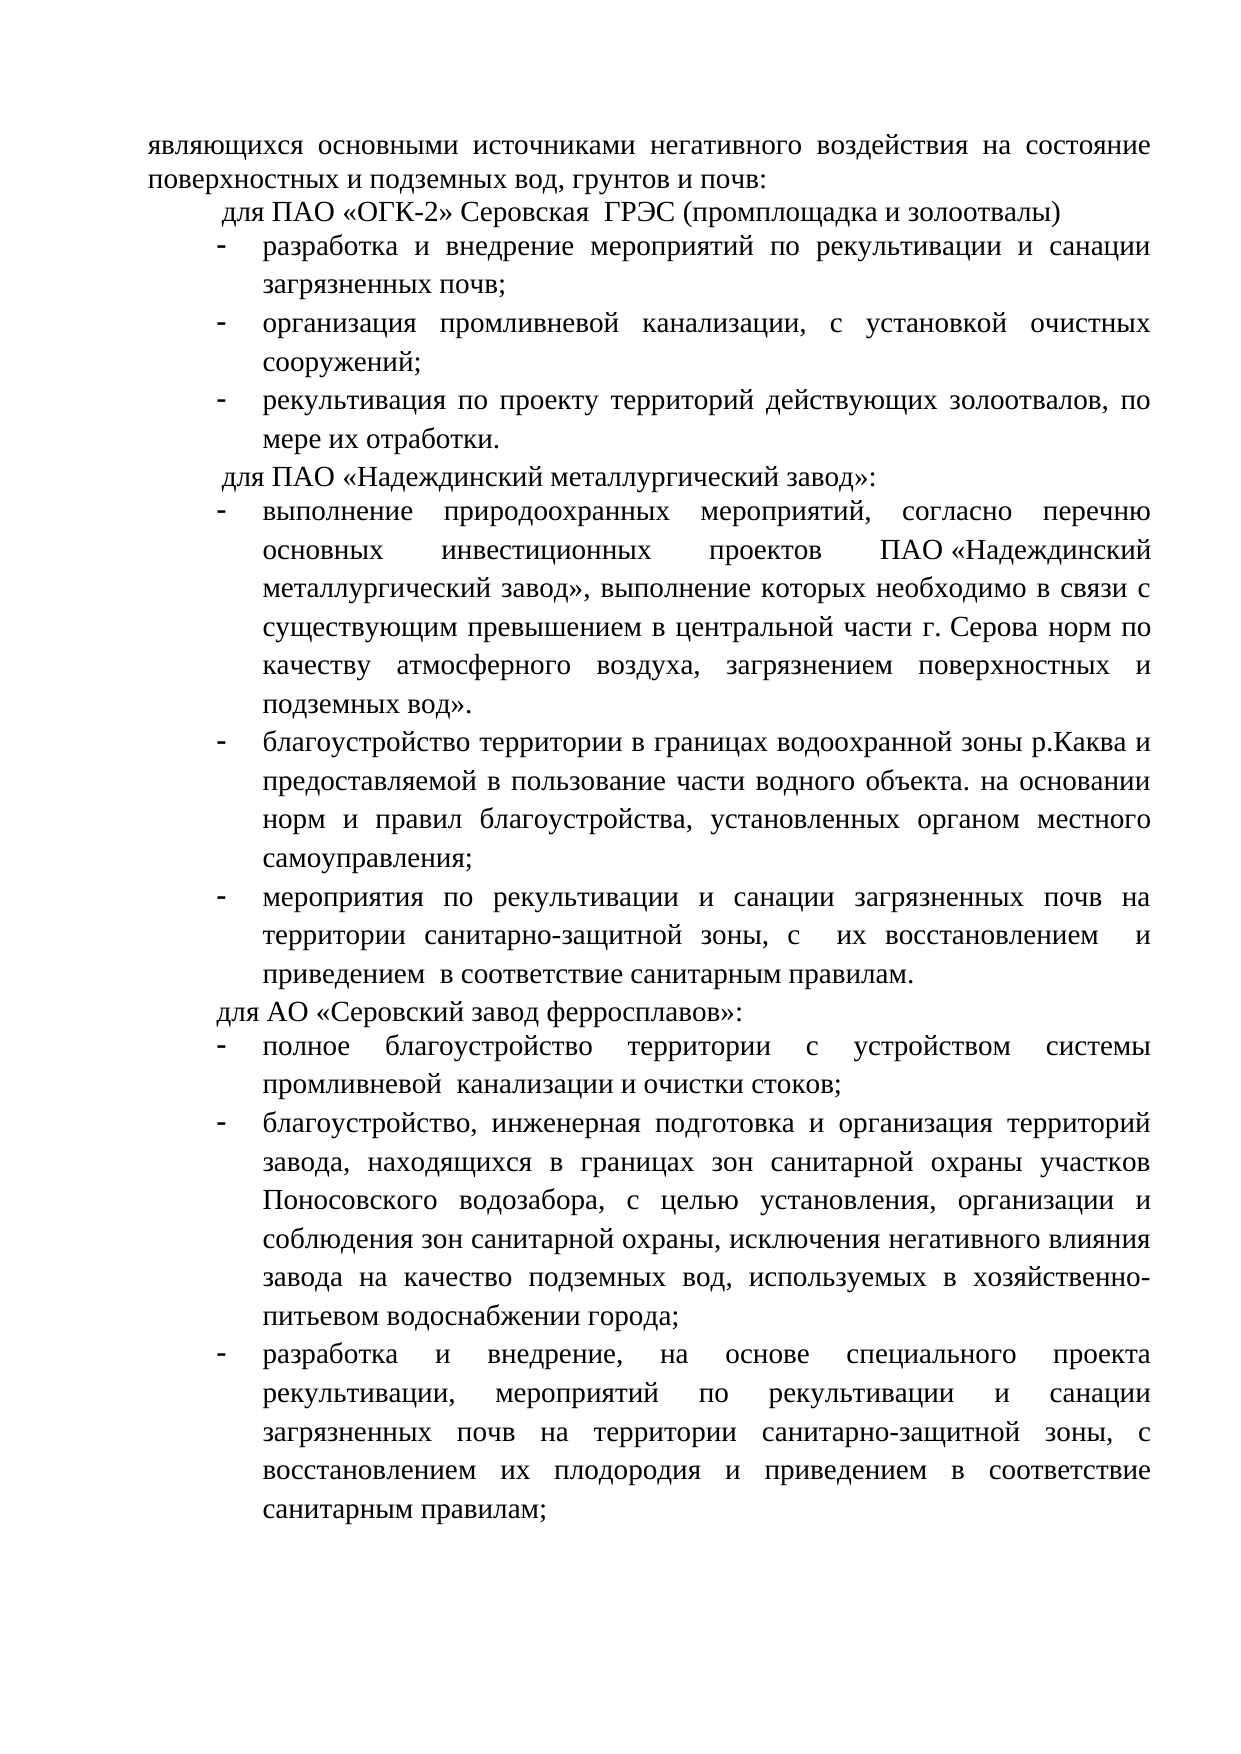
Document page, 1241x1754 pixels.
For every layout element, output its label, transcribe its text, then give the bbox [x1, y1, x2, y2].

list организация промливневой канализации, с установкой очистных сооружений; [216, 305, 1152, 377]
list рекультивация по проекту территорий действующих золоотвалов, по мере их отработки. [216, 382, 1152, 454]
text для ПАО «ОГК-2» Серовская ГРЭС (промплощадка и золоотвалы) [148, 194, 1152, 228]
list мероприятия по рекультивации и санации загрязненных почв на территории санитарно-защитной зоны, с их восстановлением и приведением в соответствие санитарным правилам. [216, 879, 1152, 989]
list благоустройство территории в границах водоохранной зоны р.Каква и предоставляемой в пользование части водного объекта. на основании норм и правил благоустройства, установленных органом местного самоуправления; [216, 724, 1152, 874]
text для АО «Серовский завод ферросплавов»: [148, 994, 1152, 1028]
list полное благоустройство территории с устройством системы промливневой канализации и очистки стоков; [216, 1028, 1152, 1100]
text для ПАО «Надеждинский металлургический завод»: [148, 459, 1152, 493]
list разработка и внедрение мероприятий по рекультивации и санации загрязненных почв; [216, 228, 1152, 300]
list разработка и внедрение, на основе специального проекта рекультивации, мероприятий по рекультивации и санации загрязненных почв на территории санитарно-защитной зоны, с восстановлением их плодородия и приведением в соответствие санитарным правилам; [216, 1337, 1152, 1524]
list выполнение природоохранных мероприятий, согласно перечню основных инвестиционных проектов ПАО «Надеждинский металлургический завод», выполнение которых необходимо в связи с существующим превышением в центральной части г. Серова норм по качеству атмосферного воздуха, загрязнением поверхностных и подземных вод». [216, 493, 1152, 719]
list благоустройство, инженерная подготовка и организация территорий завода, находящихся в границах зон санитарной охраны участков Поносовского водозабора, с целью установления, организации и соблюдения зон санитарной охраны, исключения негативного влияния завода на качество подземных вод, используемых в хозяйственно-питьевом водоснабжении города; [216, 1105, 1152, 1332]
text являющихся основными источниками негативного воздействия на состояние поверхностных и подземных вод, грунтов и почв: [148, 127, 1152, 194]
